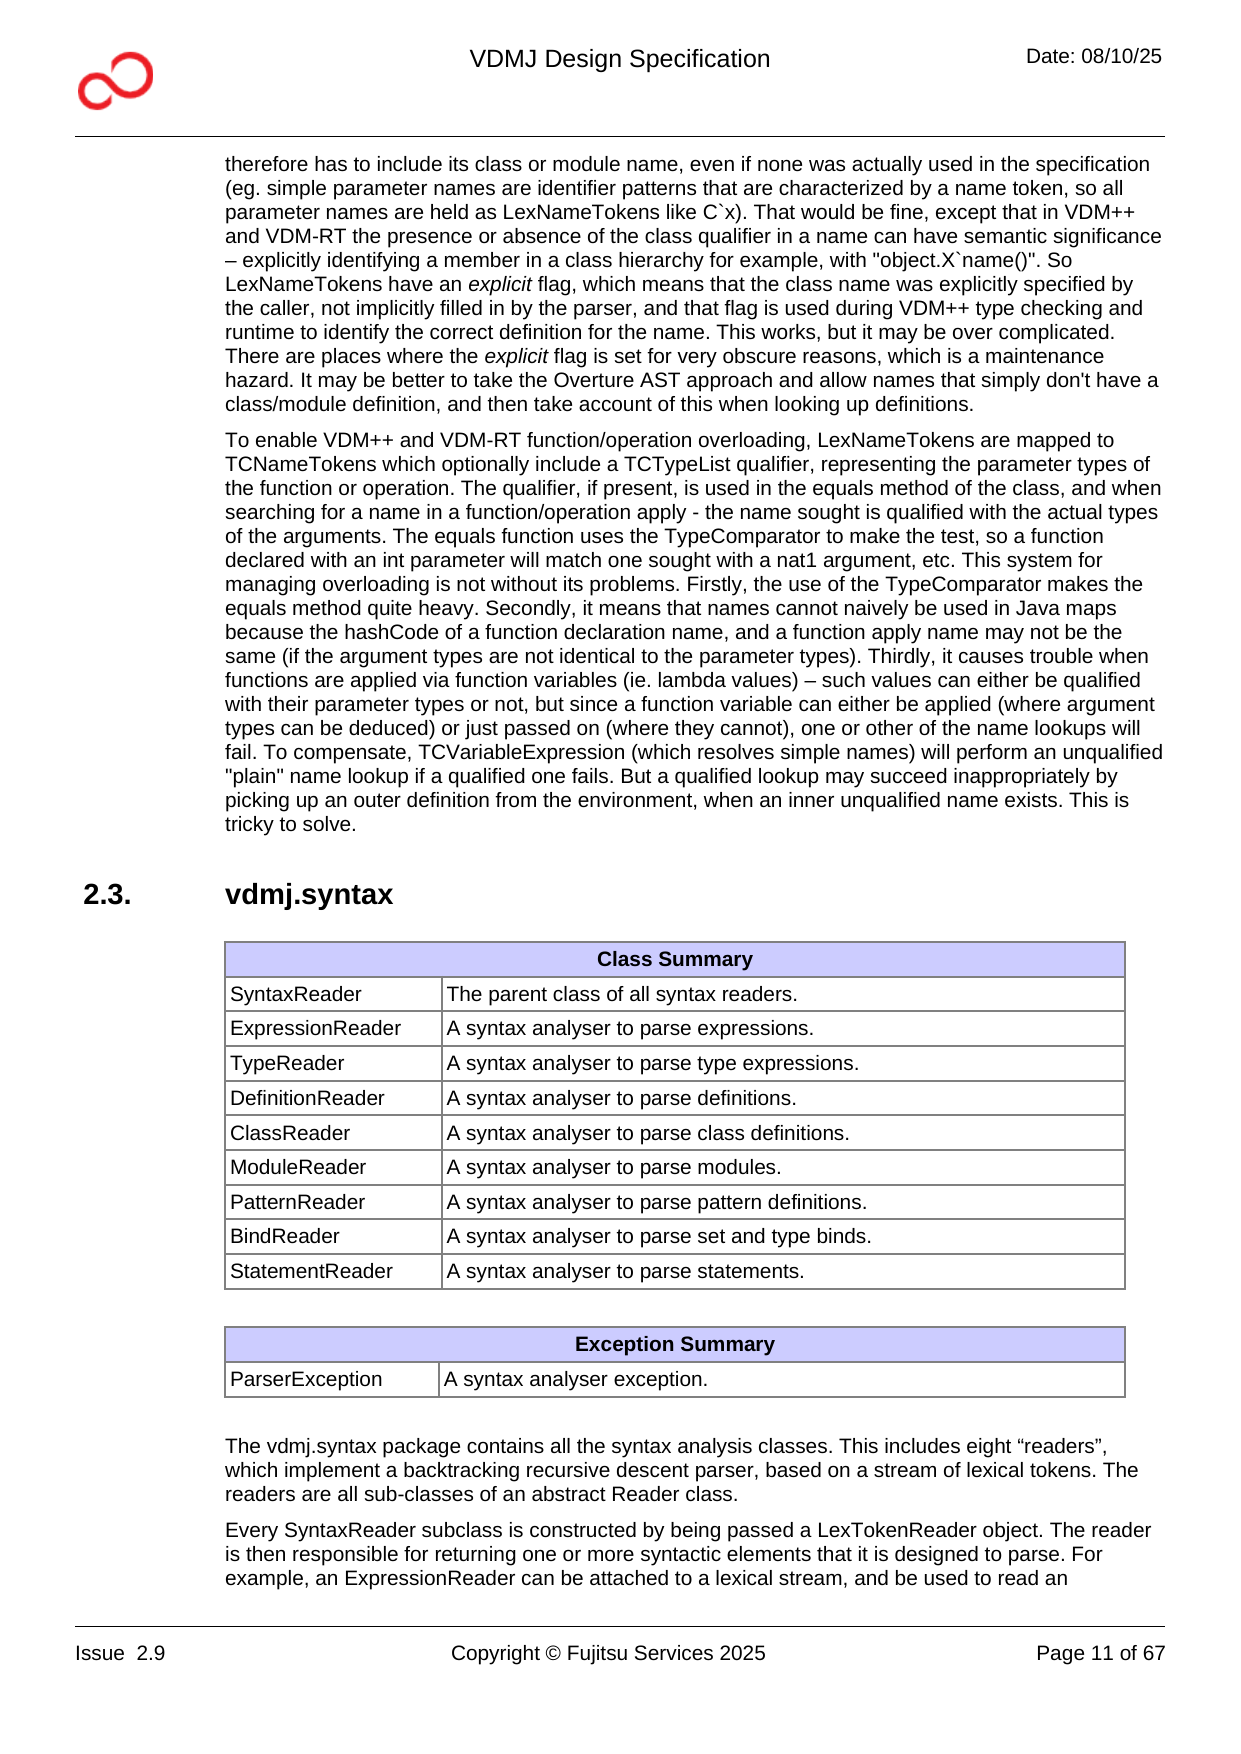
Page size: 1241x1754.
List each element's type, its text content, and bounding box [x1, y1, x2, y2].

text therefore has to include its class or module name, even if none was actually used in the specification (eg. simple parameter names are identifier patterns that are characterized by a name token, so all parameter names are held as LexNameTokens like C`x). That would be fine, except that in VDM++ and VDM-RT the presence or absence of the class qualifier in a name can have semantic significance – explicitly identifying a member in a class hierarchy for example, with "object.X`name()". So LexNameTokens have an explicit flag, which means that the class name was explicitly specified by the caller, not implicitly filled in by the parser, and that flag is used during VDM++ type checking and runtime to identify the correct definition for the name. This works, but it may be over complicated. There are places where the explicit flag is set for very obscure reasons, which is a maintenance hazard. It may be better to take the Overture AST approach and allow names that simply don't have a class/module definition, and then take account of this when looking up definitions. [225, 152, 1165, 416]
table_cell A syntax analyser to parse type expressions. [443, 1047, 1124, 1079]
table_cell PatternReader [226, 1186, 441, 1218]
table_cell ModuleReader [226, 1151, 441, 1184]
table_cell A syntax analyser to parse statements. [443, 1255, 1124, 1288]
table_cell BindReader [226, 1220, 441, 1253]
table_header Class Summary [226, 943, 1124, 976]
table_cell A syntax analyser to parse modules. [443, 1151, 1124, 1184]
text Every SyntaxReader subclass is constructed by being passed a LexTokenReader object. The reader is then responsible for returning one or more syntactic elements that it is designed to parse. For example, an ExpressionReader can be attached to a lexical stream, and be used to read an [225, 1518, 1165, 1590]
table_cell A syntax analyser exception. [440, 1363, 1124, 1396]
table_cell A syntax analyser to parse definitions. [443, 1082, 1124, 1114]
table_header Exception Summary [226, 1328, 1124, 1361]
picture [78, 44, 153, 120]
text To enable VDM++ and VDM-RT function/operation overloading, LexNameTokens are mapped to TCNameTokens which optionally include a TCTypeList qualifier, representing the parameter types of the function or operation. The qualifier, if present, is used in the equals method of the class, and when searching for a name in a function/operation apply - the name sought is qualified with the actual types of the arguments. The equals function uses the TypeComparator to make the test, so a function declared with an int parameter will match one sought with a nat1 argument, etc. This system for managing overloading is not without its problems. Firstly, the use of the TypeComparator makes the equals method quite heavy. Secondly, it means that names cannot naively be used in Java maps because the hashCode of a function declaration name, and a function apply name may not be the same (if the argument types are not identical to the parameter types). Thirdly, it causes trouble when functions are applied via function variables (ie. lambda values) – such values can either be qualified with their parameter types or not, but since a function variable can either be applied (where argument types can be deduced) or just passed on (where they cannot), one or other of the name lookups will fail. To compensate, TCVariableExpression (which resolves simple names) will perform an unqualified "plain" name lookup if a qualified one fails. But a qualified lookup may succeed inappropriately by picking up an outer definition from the environment, when an inner unqualified name exists. This is tricky to solve. [225, 428, 1165, 836]
table_cell A syntax analyser to parse set and type binds. [443, 1220, 1124, 1253]
table_cell ExpressionReader [226, 1012, 441, 1045]
subtitle vdmj.syntax [75, 878, 1165, 911]
table_cell SyntaxReader [226, 978, 441, 1010]
table_cell ClassReader [226, 1116, 441, 1149]
text The vdmj.syntax package contains all the syntax analysis classes. This includes eight “readers”, which implement a backtracking recursive descent parser, based on a stream of lexical tokens. The readers are all sub-classes of an abstract Reader class. [225, 1434, 1165, 1506]
table_cell DefinitionReader [226, 1082, 441, 1114]
table_cell ParserException [226, 1363, 438, 1396]
table_cell A syntax analyser to parse class definitions. [443, 1116, 1124, 1149]
table_cell A syntax analyser to parse pattern definitions. [443, 1186, 1124, 1218]
table_cell The parent class of all syntax readers. [443, 978, 1124, 1010]
table_cell TypeReader [226, 1047, 441, 1079]
table_cell StatementReader [226, 1255, 441, 1288]
table_cell A syntax analyser to parse expressions. [443, 1012, 1124, 1045]
